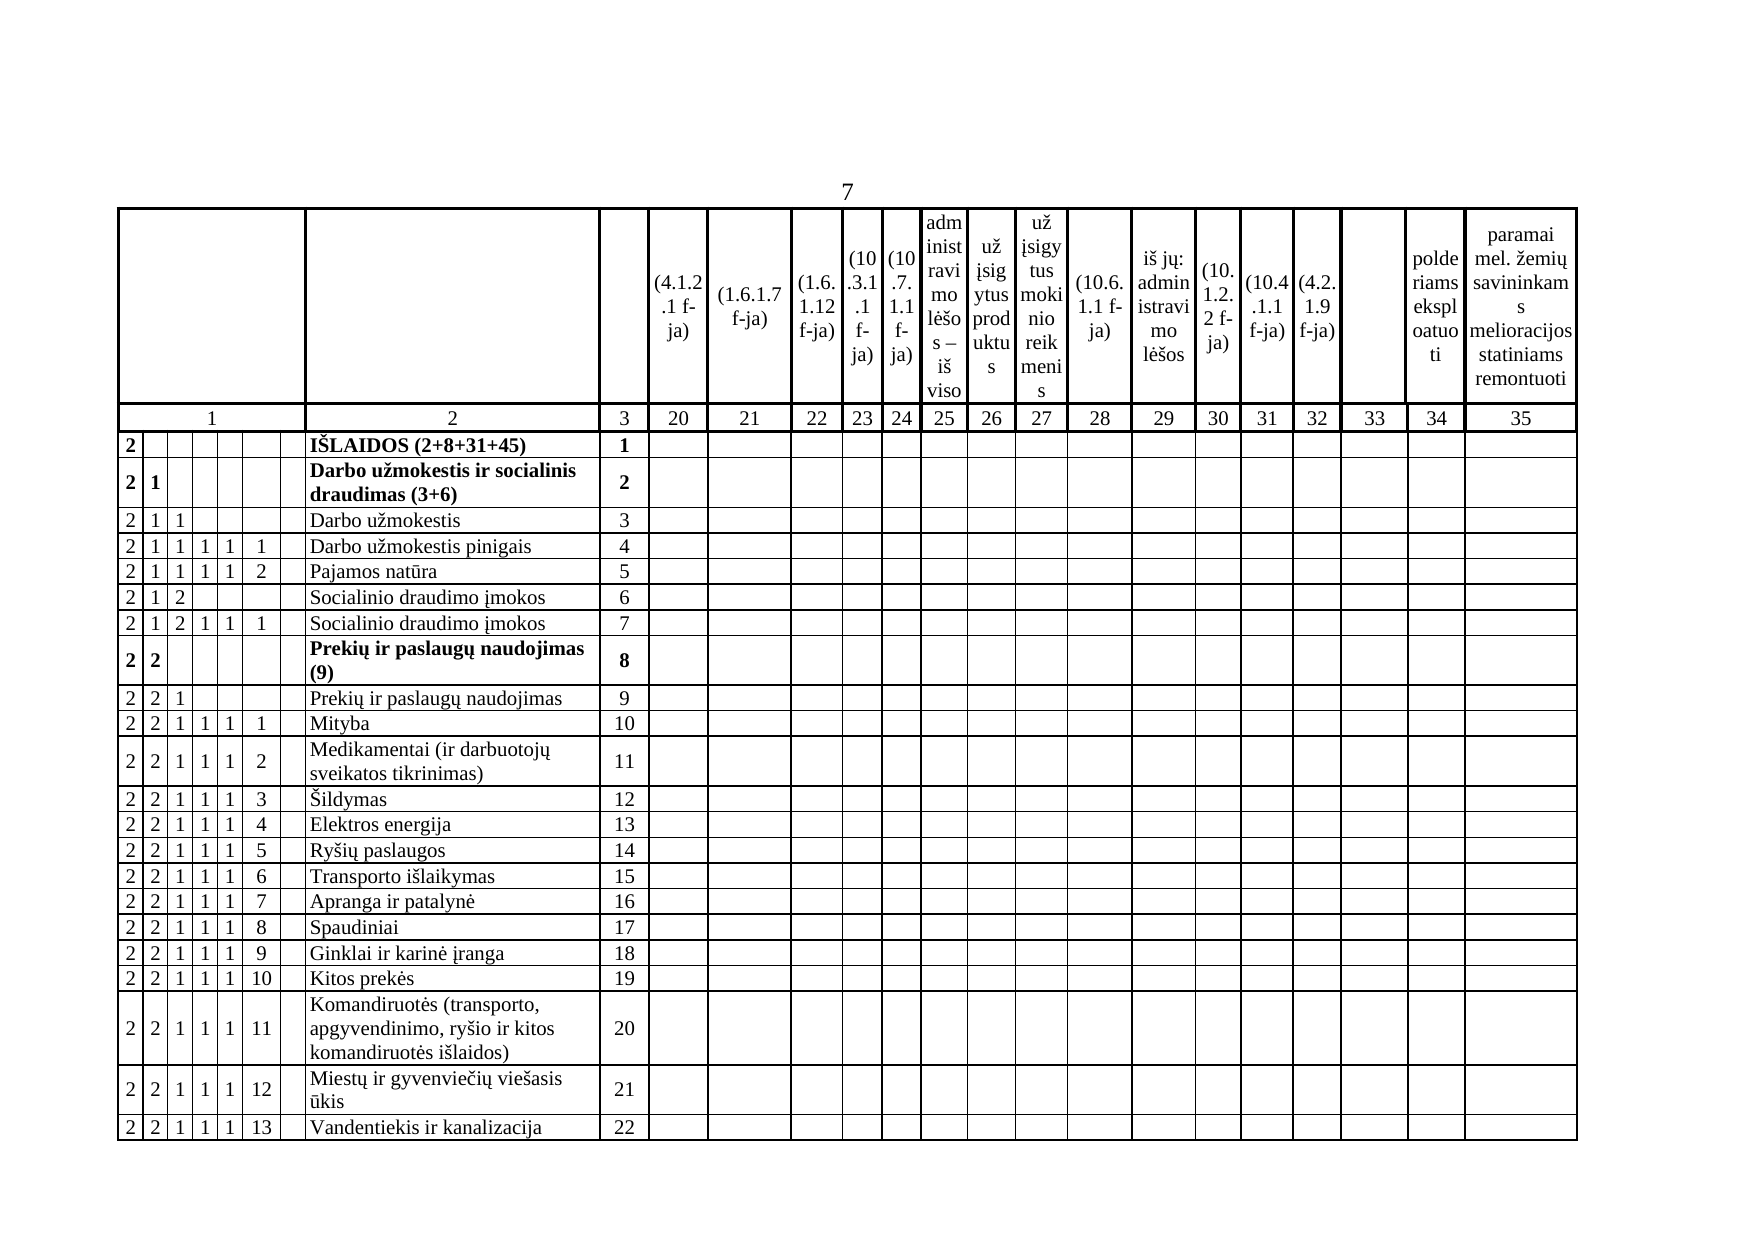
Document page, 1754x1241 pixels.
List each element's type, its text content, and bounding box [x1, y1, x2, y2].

table_cell [1196, 992, 1240, 1064]
table_cell [193, 686, 197, 710]
table_cell [307, 210, 598, 402]
table_cell [281, 534, 285, 558]
table_cell 2 [163, 1115, 167, 1139]
table_cell 1 [218, 915, 222, 939]
table_cell [1016, 737, 1067, 785]
table_cell 1 [168, 838, 172, 862]
table_cell [838, 941, 842, 964]
table_cell 1 [163, 534, 167, 558]
table_cell 1 [193, 838, 197, 862]
table_cell [301, 508, 305, 532]
table_cell 2 [163, 686, 167, 710]
table_cell [213, 508, 217, 532]
table_cell 3 [276, 787, 280, 811]
table_cell 1 [168, 737, 192, 785]
table_cell [1063, 966, 1067, 990]
table_cell [1063, 864, 1067, 888]
table_cell 1 [213, 838, 217, 862]
table_cell 7 [644, 611, 648, 634]
table_cell [843, 636, 881, 684]
table_cell 7 [276, 889, 280, 913]
table_cell [709, 737, 790, 785]
table_cell [883, 1066, 920, 1113]
table_cell [1133, 636, 1195, 684]
table_cell [883, 992, 920, 1064]
table_cell [792, 458, 842, 506]
table_cell [1068, 737, 1131, 785]
table_cell 1 [218, 812, 222, 836]
table_cell 1 [238, 559, 242, 583]
table_cell [1242, 737, 1292, 785]
table_cell [281, 585, 285, 609]
table_cell [1063, 611, 1067, 634]
table_cell [238, 433, 242, 457]
table_cell [1191, 864, 1195, 888]
table_cell [1068, 915, 1072, 939]
table_cell [238, 508, 242, 532]
table_cell [1409, 636, 1464, 684]
table_cell [838, 787, 842, 811]
table_cell [1063, 585, 1067, 609]
table_cell iš jų: administravimo lėšos [1133, 210, 1194, 402]
table_cell [1068, 941, 1072, 964]
table_cell [301, 787, 305, 811]
table_cell 1 [238, 941, 242, 964]
table_cell [922, 636, 967, 684]
table_cell 13 [644, 812, 648, 836]
table_cell [301, 838, 305, 862]
table_cell 1 [168, 941, 172, 964]
table_cell [963, 711, 967, 735]
table_cell 1 [188, 686, 192, 710]
table_cell [218, 433, 222, 457]
table_cell 2 [163, 889, 167, 913]
table_cell [709, 636, 790, 684]
table_cell [163, 433, 167, 457]
table_cell 1 [188, 966, 192, 990]
table_cell [1011, 686, 1015, 710]
table_cell [963, 889, 967, 913]
table_cell [922, 737, 967, 785]
table_cell 1 [218, 787, 222, 811]
table_cell 1 [238, 534, 242, 558]
table_cell [843, 864, 847, 888]
table_cell 1 [213, 534, 217, 558]
table_cell [1016, 992, 1067, 1064]
table_cell [1068, 812, 1072, 836]
table_cell [843, 458, 881, 506]
table_cell [1063, 433, 1067, 457]
table_cell [281, 787, 285, 811]
table_cell 1 [168, 508, 172, 532]
table_cell 1 [276, 611, 280, 634]
table_cell 1 [218, 737, 242, 785]
table_cell [213, 585, 217, 609]
table_cell [1063, 508, 1067, 532]
table_cell 1 [188, 787, 192, 811]
table_cell 1 [168, 966, 172, 990]
table_cell [281, 838, 285, 862]
table_cell [1196, 737, 1240, 785]
table_cell 5 [644, 559, 648, 583]
table_cell 1 [276, 711, 280, 735]
table_cell [243, 458, 280, 506]
table_cell 1 [168, 534, 172, 558]
table_cell [301, 534, 305, 558]
table_cell [1011, 611, 1015, 634]
table_cell 1 [168, 1066, 192, 1113]
table_cell [1068, 508, 1072, 532]
table_cell 1 [238, 812, 242, 836]
table_cell [838, 711, 842, 735]
table_cell [168, 636, 192, 684]
table_cell [1466, 737, 1576, 785]
table_cell [168, 433, 172, 457]
table_cell 2 [119, 458, 142, 506]
table_cell [838, 864, 842, 888]
table_cell 2 [188, 585, 192, 609]
table_cell 12 [243, 1066, 280, 1113]
table_cell 11 [243, 992, 280, 1064]
table_cell [1011, 941, 1015, 964]
table_cell [193, 585, 197, 609]
table_cell 15 [644, 864, 648, 888]
table_cell [281, 737, 305, 785]
table_cell 13 [276, 1115, 280, 1139]
table_cell [301, 1115, 305, 1139]
table_cell [792, 737, 842, 785]
table_cell [1196, 636, 1240, 684]
table_cell [1011, 915, 1015, 939]
table_cell [650, 636, 707, 684]
table_cell [213, 433, 217, 457]
table_cell [792, 1066, 842, 1113]
table_cell [1011, 1115, 1015, 1139]
table_cell (1.6.1.7 f-ja) [709, 210, 790, 402]
table_cell [1063, 1115, 1067, 1139]
table_cell 6 [644, 585, 648, 609]
table_cell 9 [276, 941, 280, 964]
table_cell [963, 585, 967, 609]
table_cell [1342, 992, 1407, 1064]
table_cell [1409, 992, 1464, 1064]
table_cell [281, 611, 285, 634]
table_cell [1133, 992, 1195, 1064]
table_cell 1 [193, 611, 197, 634]
table_cell [281, 711, 285, 735]
table_cell [1068, 534, 1072, 558]
table_cell [281, 433, 285, 457]
table_cell [968, 737, 1015, 785]
table_cell [1342, 458, 1407, 506]
table_cell [963, 966, 967, 990]
table_cell [281, 636, 305, 684]
table_cell [281, 812, 285, 836]
table_cell [1068, 458, 1131, 506]
table_cell 1 [213, 787, 217, 811]
table_cell 1 [193, 711, 197, 735]
table_cell 2 [144, 636, 167, 684]
table_cell 1 [193, 812, 197, 836]
table_cell 1 [168, 1115, 172, 1139]
table_cell [1063, 534, 1067, 558]
table_cell 1 [193, 915, 197, 939]
table_cell [1068, 611, 1072, 634]
table_cell [301, 585, 305, 609]
table_cell 1 [213, 1115, 217, 1139]
table_cell [193, 433, 197, 457]
table_cell [1191, 838, 1195, 862]
table_cell [281, 508, 285, 532]
table_cell 4 [644, 534, 648, 558]
table_cell (1.6.1.12 f-ja) [793, 210, 841, 402]
table_cell [709, 458, 790, 506]
table_cell 1 [213, 559, 217, 583]
table_cell [1063, 686, 1067, 710]
table_cell [1063, 915, 1067, 939]
table_cell [838, 508, 842, 532]
table_cell [843, 915, 847, 939]
table_cell [843, 686, 847, 710]
table_cell 1 [163, 559, 167, 583]
table_cell [1063, 889, 1067, 913]
table_cell [1409, 737, 1464, 785]
table_cell 1 [168, 915, 172, 939]
table_cell [883, 636, 920, 684]
table_cell [1242, 458, 1292, 506]
table_cell [301, 812, 305, 836]
table_cell [1068, 992, 1131, 1064]
table_cell [281, 992, 305, 1064]
table_cell 2 [163, 787, 167, 811]
table_cell [1242, 1066, 1292, 1113]
table_cell [1011, 787, 1015, 811]
table_cell [1068, 838, 1072, 862]
table_cell 1 [188, 534, 192, 558]
table_cell 1 [188, 915, 192, 939]
table_cell [1068, 686, 1072, 710]
table_cell [213, 686, 217, 710]
table_cell 1 [238, 711, 242, 735]
table_cell [1068, 1115, 1072, 1139]
table_cell [922, 1066, 967, 1113]
table_cell 1 [168, 864, 172, 888]
table_cell [883, 737, 920, 785]
table_cell [1342, 1066, 1407, 1113]
table_cell 1 [188, 711, 192, 735]
table_cell [838, 559, 842, 583]
table_cell 22 [644, 1115, 648, 1139]
table_cell [1011, 889, 1015, 913]
table_cell [301, 889, 305, 913]
table_cell [281, 1115, 285, 1139]
table_cell [1466, 636, 1576, 684]
table_cell 1 [193, 737, 217, 785]
table_cell [601, 210, 647, 402]
table_cell [1294, 992, 1340, 1064]
table_cell 9 [644, 686, 648, 710]
table_cell [838, 611, 842, 634]
table_cell [883, 458, 920, 506]
table_cell 1 [168, 711, 172, 735]
table_cell (10.3.1.1 f-ja) [844, 210, 881, 402]
table_cell [963, 787, 967, 811]
table_cell 17 [644, 915, 648, 939]
table_cell [276, 686, 280, 710]
table_cell 21 [601, 1066, 648, 1113]
table_cell 16 [644, 889, 648, 913]
table_cell [276, 508, 280, 532]
table_cell [650, 737, 707, 785]
table_cell [301, 433, 305, 457]
table_cell 1 [213, 864, 217, 888]
table_cell [650, 458, 707, 506]
table_cell 2 [188, 611, 192, 634]
table_cell 2 [144, 737, 167, 785]
table_cell [1342, 636, 1407, 684]
table_cell 1 [188, 559, 192, 583]
table_cell [963, 611, 967, 634]
table_cell [301, 915, 305, 939]
table_cell (10.1.2.2 f-ja) [1197, 210, 1239, 402]
table_cell 11 [601, 737, 648, 785]
table_cell [963, 559, 967, 583]
table_cell 1 [213, 611, 217, 634]
table_cell [281, 458, 305, 506]
table_cell [301, 864, 305, 888]
table_cell [838, 585, 842, 609]
table_cell 14 [644, 838, 648, 862]
table_cell [281, 559, 285, 583]
table_cell [843, 1066, 881, 1113]
table_cell [1063, 838, 1067, 862]
table_cell [281, 1066, 305, 1113]
table_cell [1011, 838, 1015, 862]
table_cell [963, 864, 967, 888]
table_cell 10 [644, 711, 648, 735]
table_cell 2 [601, 458, 648, 506]
table_cell [1068, 711, 1072, 735]
table_cell [1016, 458, 1067, 506]
table_cell 1 [213, 966, 217, 990]
table_cell 1 [238, 838, 242, 862]
table_cell [281, 941, 285, 964]
table_cell 1 [144, 458, 167, 506]
table_cell 1 [163, 611, 167, 634]
table_cell [968, 1066, 1015, 1113]
table_cell [1242, 636, 1292, 684]
table_cell už įsigytus produktus [969, 210, 1014, 402]
table_cell [193, 458, 217, 506]
table_cell [1191, 941, 1195, 964]
table_cell 1 [168, 992, 192, 1064]
table_cell [1016, 1066, 1067, 1113]
table_cell [1191, 611, 1195, 634]
table_cell 1 [168, 686, 172, 710]
table_cell 18 [644, 941, 648, 964]
table_cell 1 [213, 889, 217, 913]
table_cell 1 [238, 915, 242, 939]
table_cell 2 [163, 812, 167, 836]
table_cell [1063, 812, 1067, 836]
table_cell (10.6.1.1 f-ja) [1069, 210, 1130, 402]
table_cell paramai mel. žemių savininkams melioracijos statiniams remontuoti [1467, 210, 1575, 402]
table_cell [843, 559, 847, 583]
table_cell 2 [163, 966, 167, 990]
table_cell [301, 711, 305, 735]
table_cell 1 [644, 433, 648, 457]
table_cell (4.2.1.9 f-ja) [1295, 210, 1339, 402]
table_cell 1 [218, 711, 222, 735]
table_cell 8 [276, 915, 280, 939]
table_cell polderiams eksploatuoti [1407, 210, 1463, 402]
table_cell 20 [601, 992, 648, 1064]
table_cell [1011, 534, 1015, 558]
table_cell 1 [218, 611, 222, 634]
table_cell [168, 458, 192, 506]
table_cell [1063, 941, 1067, 964]
table_cell [1068, 636, 1131, 684]
table_cell [1191, 812, 1195, 836]
table_cell [218, 458, 242, 506]
table_cell 1 [213, 915, 217, 939]
table_cell 1 [163, 585, 167, 609]
table_cell [301, 941, 305, 964]
table_cell [650, 1066, 707, 1113]
table_cell [1068, 966, 1072, 990]
table_cell [843, 838, 847, 862]
table_cell [1068, 433, 1072, 457]
table_cell [838, 915, 842, 939]
table_cell 1 [188, 864, 192, 888]
table_cell 19 [644, 966, 648, 990]
table_cell 1 [218, 889, 222, 913]
table_cell [968, 458, 1015, 506]
table_cell 2 [144, 1066, 167, 1113]
table_cell 1 [218, 992, 242, 1064]
table_cell 6 [276, 864, 280, 888]
table_cell (4.1.2.1 f-ja) [650, 210, 706, 402]
table_cell [120, 210, 304, 402]
table_cell [838, 534, 842, 558]
table_cell [922, 992, 967, 1064]
table_cell [1191, 559, 1195, 583]
table_cell [1342, 737, 1407, 785]
table_cell [838, 889, 842, 913]
table_cell [968, 636, 1015, 684]
table_cell 1 [168, 889, 172, 913]
table_cell 1 [218, 1115, 222, 1139]
table_cell [1343, 210, 1404, 402]
table_cell 1 [193, 1115, 197, 1139]
table_cell 1 [238, 966, 242, 990]
table_cell [843, 787, 847, 811]
table_cell 1 [193, 559, 197, 583]
table_cell [1191, 508, 1195, 532]
table_cell [843, 889, 847, 913]
table_cell 1 [238, 787, 242, 811]
table_cell 1 [193, 992, 217, 1064]
table_cell [1011, 711, 1015, 735]
table_cell [838, 686, 842, 710]
table_cell 1 [168, 559, 172, 583]
table_cell [1133, 458, 1195, 506]
table_cell [1191, 787, 1195, 811]
table_cell [1191, 433, 1195, 457]
table_cell 1 [213, 812, 217, 836]
table_cell 2 [163, 711, 167, 735]
table_cell [1466, 992, 1576, 1064]
table_cell 1 [276, 534, 280, 558]
table_cell [276, 433, 280, 457]
table_cell [843, 812, 847, 836]
table_cell [1011, 559, 1015, 583]
table_cell 1 [193, 787, 197, 811]
table_cell [922, 458, 967, 506]
table_cell [281, 686, 285, 710]
table_cell [1063, 787, 1067, 811]
table_cell 1 [238, 889, 242, 913]
table_cell [838, 812, 842, 836]
table_cell [1294, 636, 1340, 684]
table_cell 2 [168, 585, 172, 609]
table_cell [968, 992, 1015, 1064]
table_cell [838, 838, 842, 862]
table_cell 1 [218, 966, 222, 990]
table_cell [1191, 966, 1195, 990]
table_cell [963, 941, 967, 964]
table_cell [963, 915, 967, 939]
table_cell [1191, 711, 1195, 735]
table_cell 1 [193, 941, 197, 964]
table_cell 1 [218, 1066, 242, 1113]
table_cell [1294, 1066, 1340, 1113]
table_cell [843, 966, 847, 990]
table_cell [1068, 787, 1072, 811]
table_cell [1191, 585, 1195, 609]
table_cell 5 [276, 838, 280, 862]
table_cell [1011, 508, 1015, 532]
table_cell [1068, 889, 1072, 913]
table_cell 4 [276, 812, 280, 836]
table_cell [843, 941, 847, 964]
table_cell 1 [188, 838, 192, 862]
table_cell 1 [193, 1066, 217, 1113]
table_cell [301, 611, 305, 634]
table_cell 12 [644, 787, 648, 811]
table_cell [1409, 458, 1464, 506]
table_cell 2 [119, 1066, 142, 1113]
table_cell 2 [163, 915, 167, 939]
table_cell [843, 992, 881, 1064]
table_cell 1 [188, 1115, 192, 1139]
table_cell [1011, 585, 1015, 609]
table_cell [1063, 559, 1067, 583]
table_cell 2 [119, 737, 142, 785]
table_cell 1 [218, 534, 222, 558]
table_cell [281, 915, 285, 939]
table_cell 2 [163, 864, 167, 888]
table_cell [1133, 737, 1195, 785]
table_cell [709, 992, 790, 1064]
table_cell [1011, 433, 1015, 457]
table_cell 1 [218, 941, 222, 964]
table_cell [963, 508, 967, 532]
table_cell 1 [168, 812, 172, 836]
table_cell [963, 812, 967, 836]
table_cell [188, 433, 192, 457]
table_cell [843, 611, 847, 634]
table_cell [963, 1115, 967, 1139]
table_cell 1 [218, 559, 222, 583]
table_cell [1242, 992, 1292, 1064]
table_cell [243, 636, 280, 684]
table_cell [838, 1115, 842, 1139]
table_cell 1 [188, 508, 192, 532]
table_cell 8 [601, 636, 648, 684]
table_cell 1 [213, 941, 217, 964]
table_cell [1068, 585, 1072, 609]
table_cell 1 [238, 864, 242, 888]
table_cell 1 [193, 889, 197, 913]
table_cell 2 [163, 941, 167, 964]
table_cell [838, 433, 842, 457]
table_cell [843, 1115, 847, 1139]
table_cell [1191, 889, 1195, 913]
table_cell 1 [193, 966, 197, 990]
table_cell [1294, 737, 1340, 785]
table_cell [843, 585, 847, 609]
table_cell 1 [163, 508, 167, 532]
table_cell [281, 864, 285, 888]
table_cell [1466, 1066, 1576, 1113]
table_cell 1 [238, 1115, 242, 1139]
table_cell 2 [168, 611, 172, 634]
table_cell [843, 737, 881, 785]
table_cell 1 [213, 711, 217, 735]
table_cell [963, 433, 967, 457]
table_cell [963, 838, 967, 862]
table_cell [838, 966, 842, 990]
table_cell [1016, 636, 1067, 684]
table_cell [1068, 559, 1072, 583]
table_cell [1191, 686, 1195, 710]
table_cell [1191, 534, 1195, 558]
table_cell [193, 636, 217, 684]
table_cell [843, 508, 847, 532]
table_cell 1 [193, 864, 197, 888]
table_cell 2 [163, 838, 167, 862]
table_cell 2 [144, 992, 167, 1064]
table_cell [301, 686, 305, 710]
table_cell 2 [119, 636, 142, 684]
table_cell [963, 534, 967, 558]
table_cell 1 [238, 611, 242, 634]
table_cell [218, 585, 222, 609]
table_cell [1196, 458, 1240, 506]
table_cell [1011, 864, 1015, 888]
table_cell [238, 585, 242, 609]
table_cell [1068, 864, 1072, 888]
table_cell [1196, 1066, 1240, 1113]
table_cell 3 [644, 508, 648, 532]
table_cell 1 [188, 941, 192, 964]
table_cell [1068, 1066, 1131, 1113]
table_cell [238, 686, 242, 710]
table_cell 10 [276, 966, 280, 990]
table_cell 1 [168, 787, 172, 811]
table_cell [792, 636, 842, 684]
table_cell [301, 559, 305, 583]
table_cell [276, 585, 280, 609]
table_cell 2 [276, 559, 280, 583]
table_cell (10.4.1.1 f-ja) [1242, 210, 1292, 402]
table_cell [193, 508, 197, 532]
table_cell 1 [218, 838, 222, 862]
table_cell 1 [193, 534, 197, 558]
table_cell [1133, 1066, 1195, 1113]
table_cell 2 [119, 992, 142, 1064]
table_cell [218, 636, 242, 684]
table_cell [301, 966, 305, 990]
table_cell [281, 889, 285, 913]
table_cell [1063, 711, 1067, 735]
table_cell 1 [218, 864, 222, 888]
table_cell 1 [188, 889, 192, 913]
table_cell [1466, 458, 1576, 506]
table_cell [792, 992, 842, 1064]
table_cell 1 [188, 812, 192, 836]
table_cell [218, 686, 222, 710]
table_cell [843, 433, 847, 457]
table_cell [1409, 1066, 1464, 1113]
table_cell (10.7.1.1 f-ja) [884, 210, 919, 402]
table_cell [843, 534, 847, 558]
table_cell [843, 711, 847, 735]
table_cell [650, 992, 707, 1064]
table_cell 2 [243, 737, 280, 785]
table_cell [281, 966, 285, 990]
table_cell [1191, 1115, 1195, 1139]
table_cell [1294, 458, 1340, 506]
table_cell [218, 508, 222, 532]
table_cell [963, 686, 967, 710]
table_cell [1191, 915, 1195, 939]
table_cell [1011, 812, 1015, 836]
table_cell [709, 1066, 790, 1113]
table_cell [1011, 966, 1015, 990]
